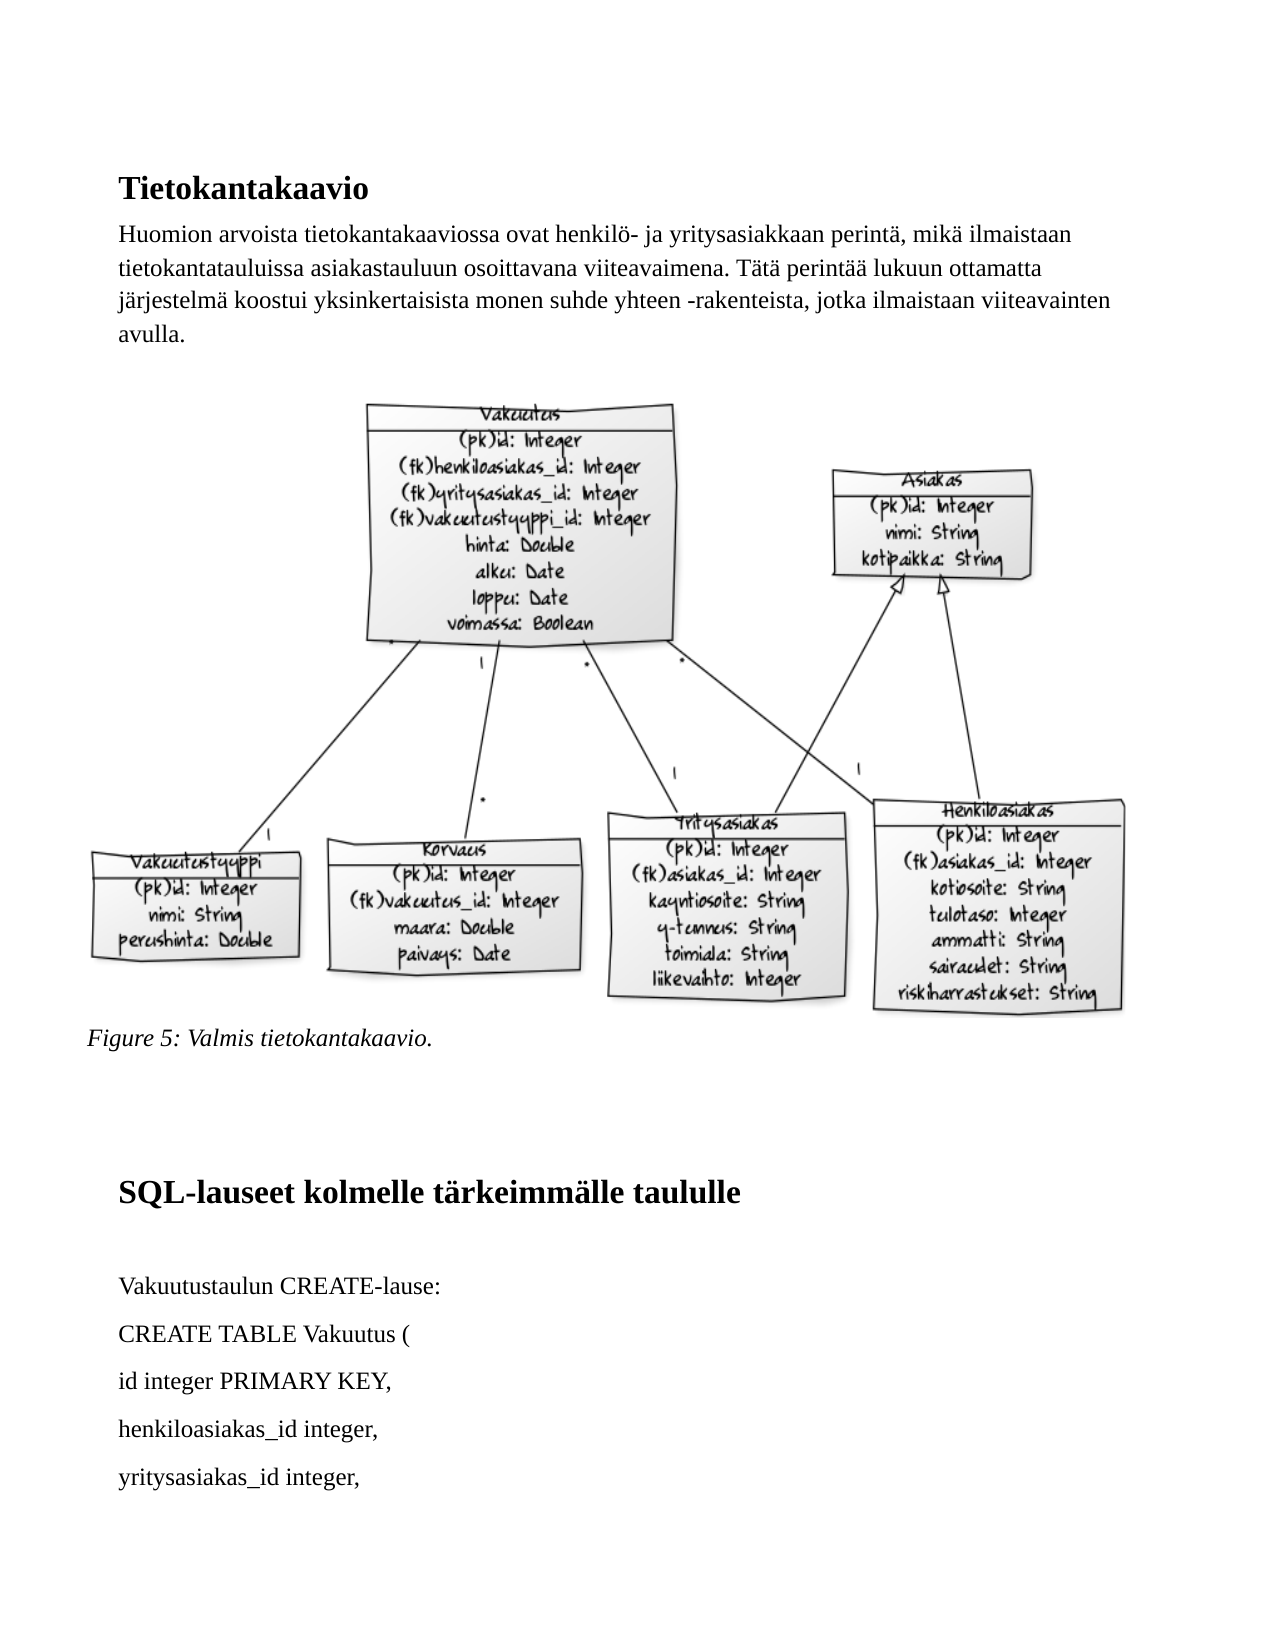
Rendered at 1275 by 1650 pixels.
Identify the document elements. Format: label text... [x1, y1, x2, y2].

picture [86, 397, 1126, 1018]
text CREATE TABLE Vakuutus ( [118, 1319, 1157, 1347]
text henkiloasiakas_id integer, [118, 1414, 1157, 1443]
text Figure 5: Valmis tietokantakaavio. [87, 1018, 1188, 1052]
text Vakuutustaulun CREATE-lause: [118, 1271, 1157, 1300]
subtitle SQL-lauseet kolmelle tärkeimmälle taululle [118, 1172, 1157, 1211]
text Huomion arvoista tietokantakaaviossa ovat henkilö- ja yritysasiakkaan perintä, mikä ilmaistaan tietokantatauluissa asiakastauluun osoittavana viiteavaimena. Tätä perintää lukuun ottamatta järjestelmä koostui yksinkertaisista monen suhde yhteen -rakenteista, jotka ilmaistaan viiteavainten avulla. [118, 219, 1157, 347]
subtitle Tietokantakaavio [118, 168, 1157, 207]
text id integer PRIMARY KEY, [118, 1366, 1157, 1395]
text yritysasiakas_id integer, [118, 1462, 1157, 1490]
text [87, 385, 1188, 398]
